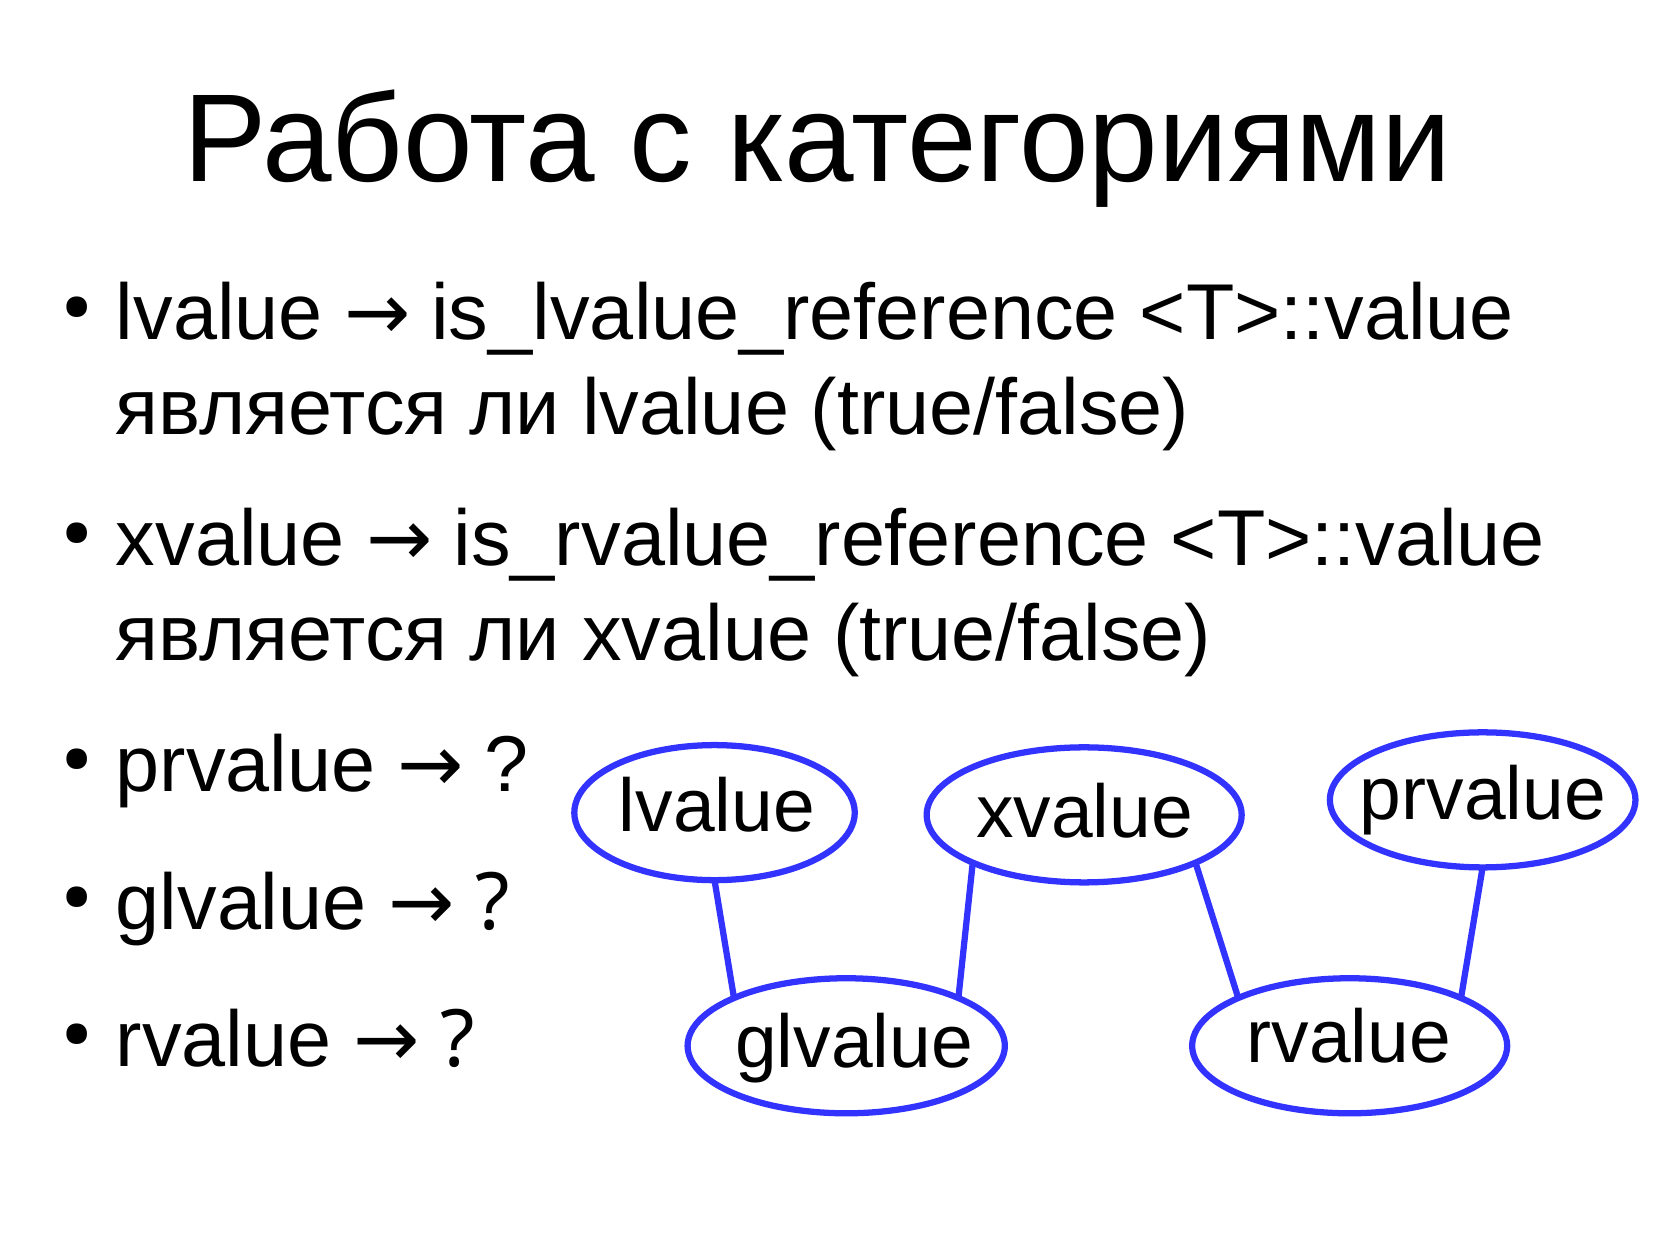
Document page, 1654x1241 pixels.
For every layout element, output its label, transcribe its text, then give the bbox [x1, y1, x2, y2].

text_box [1272, 978, 1428, 987]
text_box [1631, 783, 1636, 816]
text_box lvalue [604, 755, 844, 855]
text_box [1329, 770, 1345, 830]
text_box [1192, 1000, 1508, 1114]
text_box [976, 862, 1194, 883]
text_box [728, 1091, 964, 1114]
text_box xvalue [961, 762, 1239, 862]
text_box [687, 1004, 720, 1087]
text_box prvalue [1345, 743, 1631, 843]
text_box [986, 747, 1183, 762]
text_box [1400, 732, 1566, 743]
text_box [1365, 843, 1601, 868]
text_box [574, 771, 604, 855]
text_box [605, 855, 824, 881]
text_box rvalue [1232, 987, 1473, 1086]
text_box [991, 1018, 1005, 1074]
list lvalue → is_lvalue_reference <T>::value является ли lvalue (true/false) xvalue → is_rvalue_reference <T>::value является ли xvalue (true/false) prvalue → ? glvalue → ? rvalue → ? [45, 255, 1606, 1210]
text_box [750, 978, 943, 992]
text_box [844, 786, 855, 839]
title Работа с категориями [30, 34, 1606, 242]
text_box [926, 772, 961, 857]
text_box [641, 745, 788, 755]
text_box glvalue [720, 992, 991, 1091]
